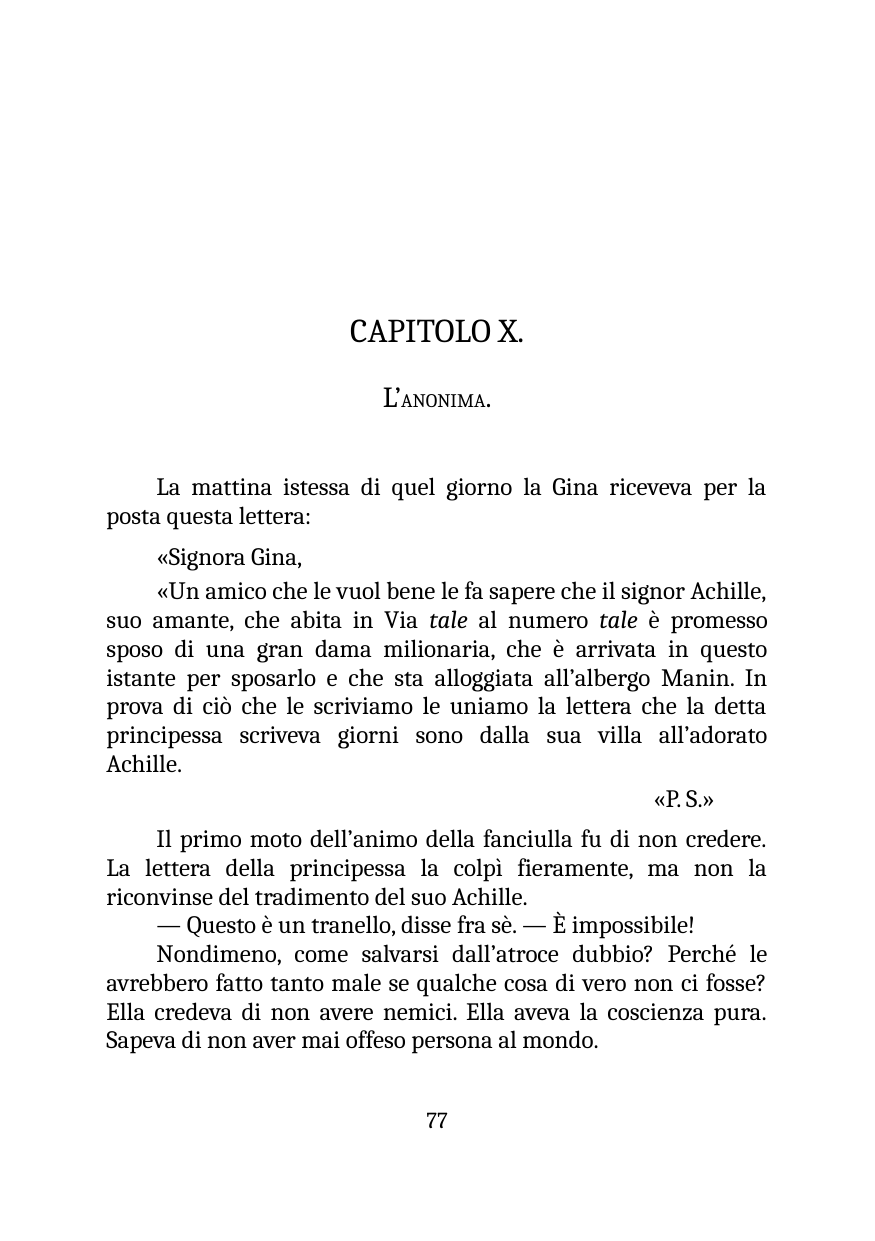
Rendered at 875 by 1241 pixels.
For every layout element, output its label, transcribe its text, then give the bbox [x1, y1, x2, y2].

text — Questo è un tranello, disse fra sè. — È impossibile! [106, 911, 768, 940]
subtitle CAPITOLO X. [106, 313, 768, 351]
text Nondimeno, come salvarsi dall’atroce dubbio? Perché le avrebbero fatto tanto male se qualche cosa di vero non ci fosse? Ella credeva di non avere nemici. Ella aveva la coscienza pura. Sapeva di non aver mai offeso persona al mondo. [106, 940, 768, 1055]
text «Un amico che le vuol bene le fa sapere che il signor Achille, suo amante, che abita in Via tale al numero tale è promesso sposo di una gran dama milionaria, che è arrivata in questo istante per sposarlo e che sta alloggiata all’albergo Manin. In prova di ciò che le scriviamo le uniamo la lettera che la detta principessa scriveva giorni sono dalla sua villa all’adorato Achille. [106, 577, 768, 778]
text «P. S.» [106, 784, 715, 813]
text La mattina istessa di quel giorno la Gina riceveva per la posta questa lettera: [106, 473, 768, 531]
subtitle L’anonima. [106, 381, 768, 414]
text Il primo moto dell’animo della fanciulla fu di non credere. La lettera della principessa la colpì fieramente, ma non la riconvinse del tradimento del suo Achille. [106, 825, 768, 911]
text «Signora Gina, [106, 543, 768, 571]
